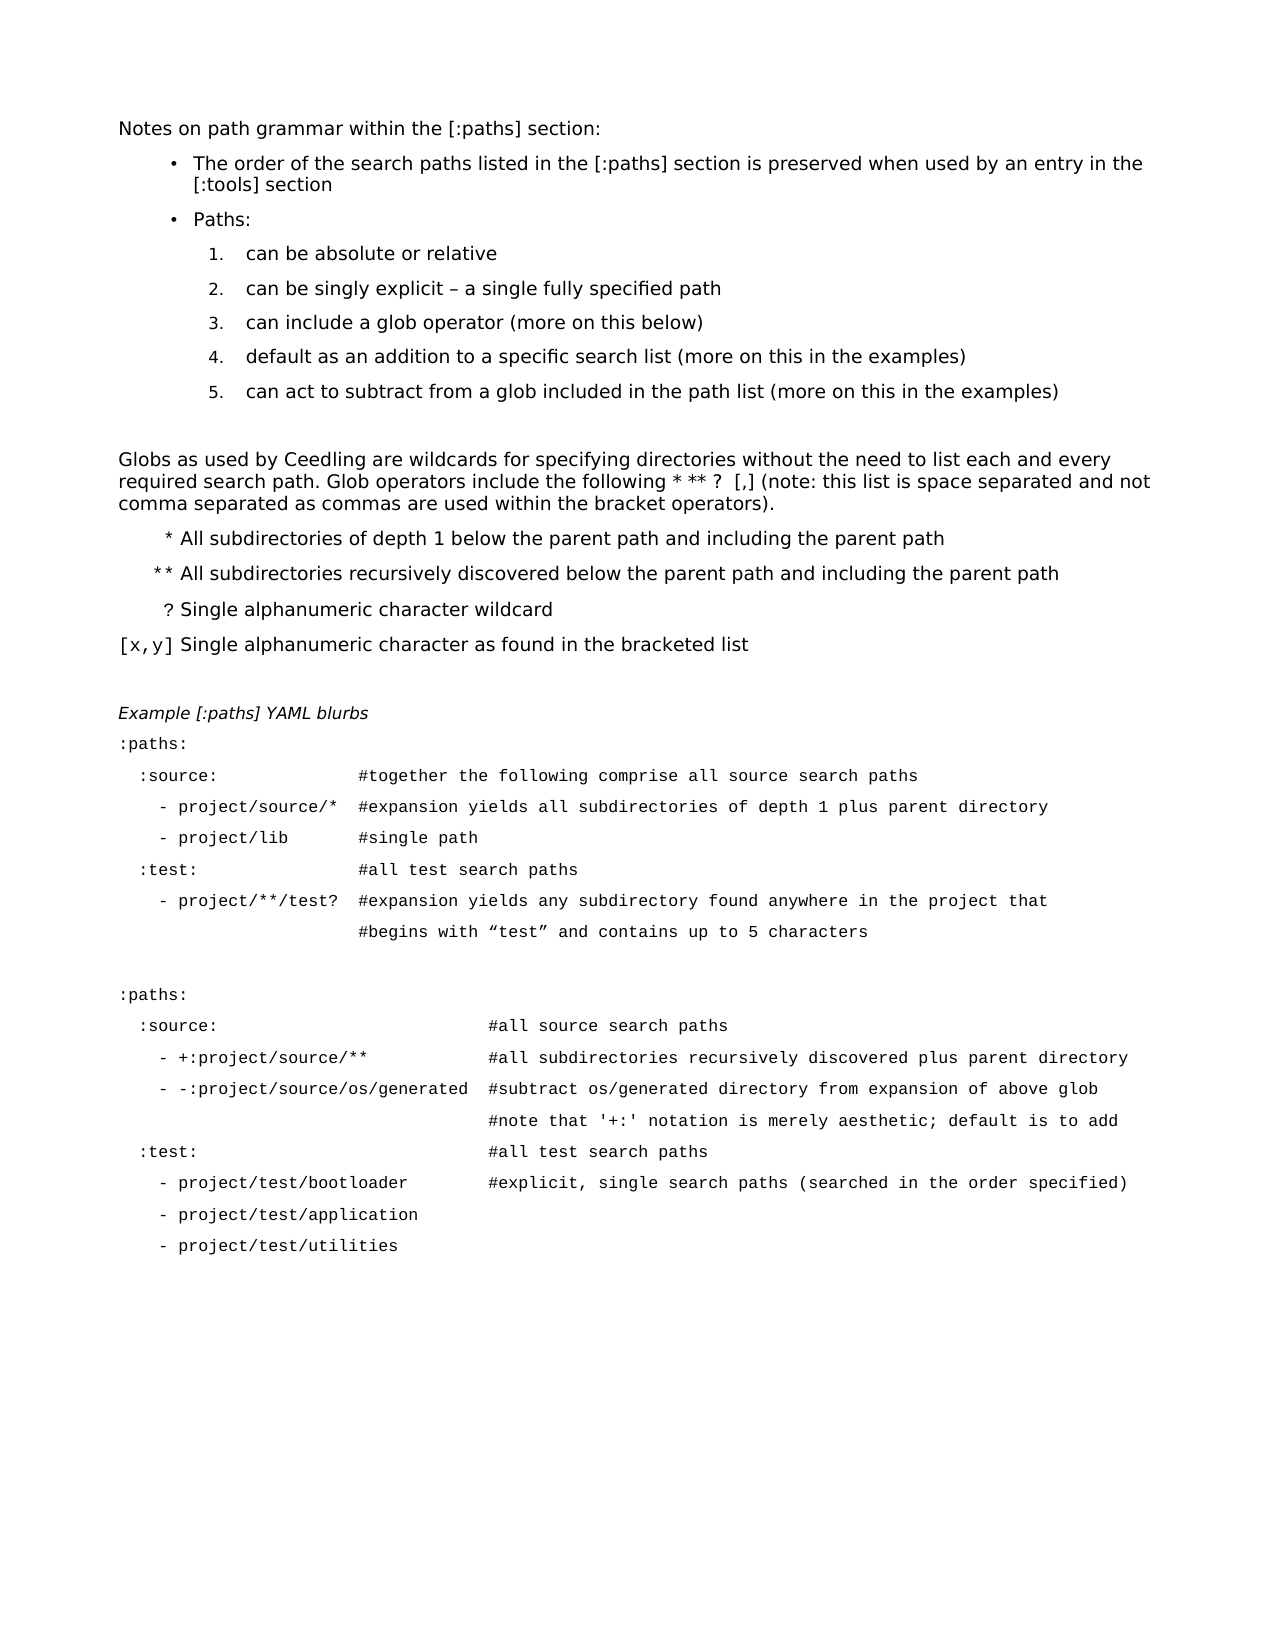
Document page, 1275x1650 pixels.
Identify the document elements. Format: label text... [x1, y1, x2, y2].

list can be singly explicit – a single fully specified path [208, 277, 1157, 299]
list can act to subtract from a glob included in the path list (more on this in the examples) [208, 381, 1157, 402]
text - project/source/* #expansion yields all subdirectories of depth 1 plus parent directory [118, 798, 1157, 817]
text #begins with “test” and contains up to 5 characters [118, 924, 1157, 943]
list The order of the search paths listed in the [:paths] section is preserved when used by an entry in the [:tools] section [171, 152, 1157, 196]
text :source: #all source search paths [118, 1018, 1157, 1037]
text [x,y] Single alphanumeric character as found in the bracketed list [118, 634, 1157, 657]
list default as an addition to a specific search list (more on this in the examples) [208, 346, 1157, 368]
text ? Single alphanumeric character wildcard [118, 598, 1157, 622]
list can be absolute or relative [208, 243, 1157, 265]
text :paths: [118, 987, 1157, 1006]
text Globs as used by Ceedling are wildcards for specifying directories without the need to list each and every required search path. Glob operators include the following * ** ? [,] (note: this list is space separated and not comma separated as commas are used within the bracket operators). [118, 449, 1157, 515]
text #note that '+:' notation is merely aesthetic; default is to add [118, 1112, 1157, 1131]
list can include a glob operator (more on this below) [208, 312, 1157, 334]
text - -:project/source/os/generated #subtract os/generated directory from expansion of above glob [118, 1081, 1157, 1099]
text * All subdirectories of depth 1 below the parent path and including the parent path [118, 527, 1157, 551]
list Paths: [171, 209, 1157, 231]
text - +:project/source/** #all subdirectories recursively discovered plus parent directory [118, 1049, 1157, 1068]
text - project/test/application [118, 1206, 1157, 1225]
text ** All subdirectories recursively discovered below the parent path and including the parent path [118, 563, 1157, 586]
text :test: #all test search paths [118, 1143, 1157, 1162]
text :test: #all test search paths [118, 861, 1157, 880]
text :paths: [118, 736, 1157, 755]
text Example [:paths] YAML blurbs [118, 704, 1157, 723]
text :source: #together the following comprise all source search paths [118, 767, 1157, 786]
text - project/lib #single path [118, 830, 1157, 849]
text - project/test/utilities [118, 1237, 1157, 1256]
text - project/**/test? #expansion yields any subdirectory found anywhere in the project that [118, 893, 1157, 911]
text - project/test/bootloader #explicit, single search paths (searched in the order specified) [118, 1175, 1157, 1194]
text Notes on path grammar within the [:paths] section: [118, 118, 1157, 140]
